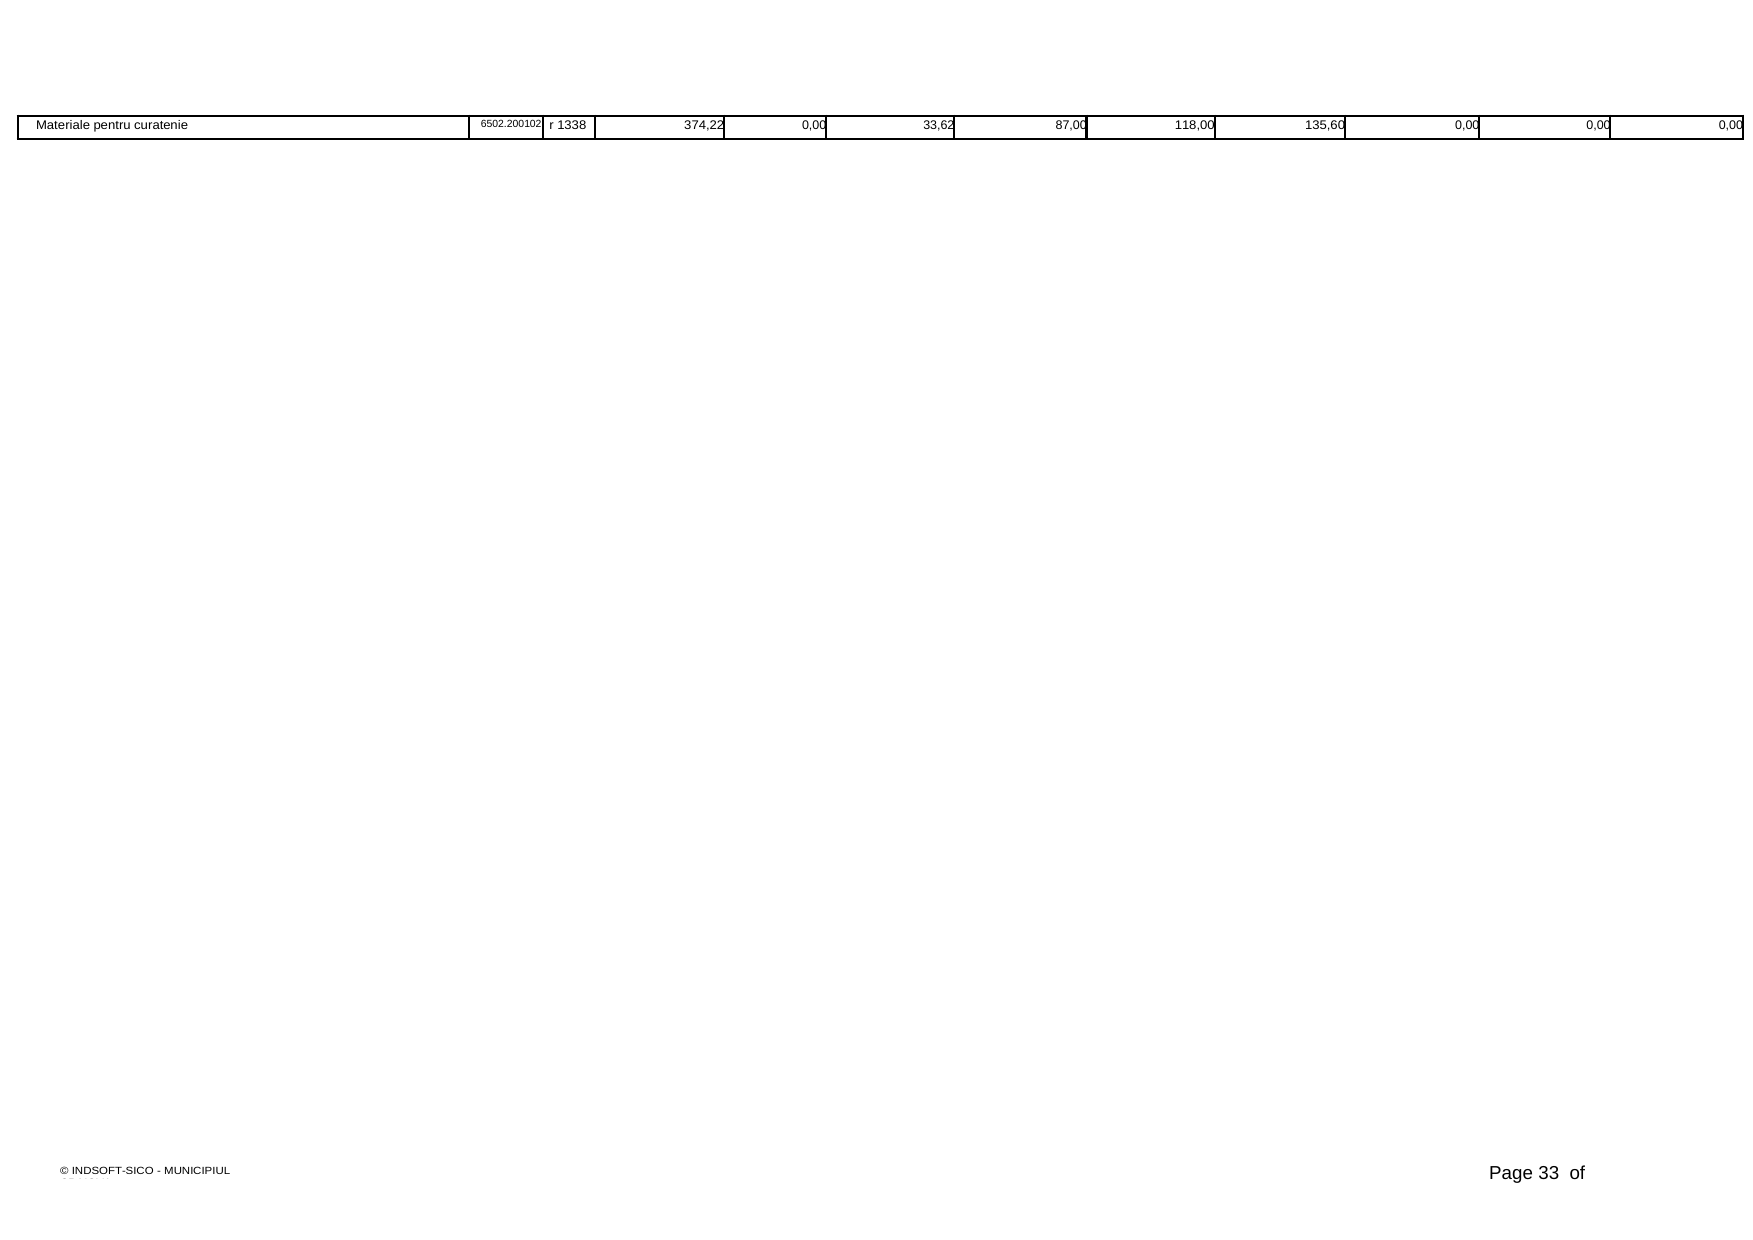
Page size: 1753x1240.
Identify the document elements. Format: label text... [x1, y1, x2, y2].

table_cell 87,00 [955, 117, 1085, 138]
table_cell 6502.200102 [470, 117, 542, 138]
table_cell 0,00 [1480, 117, 1609, 138]
table_cell 0,00 [1611, 117, 1742, 138]
table_cell 0,00 [1346, 117, 1478, 138]
table_cell 0,00 [725, 117, 825, 138]
table_cell Materiale pentru curatenie [19, 117, 468, 138]
table_cell r 1338 [544, 117, 594, 138]
table_cell 374,22 [596, 117, 723, 138]
table_cell 33,62 [827, 117, 953, 138]
table_cell 118,00 [1088, 117, 1214, 138]
table_cell 135,60 [1216, 117, 1344, 138]
